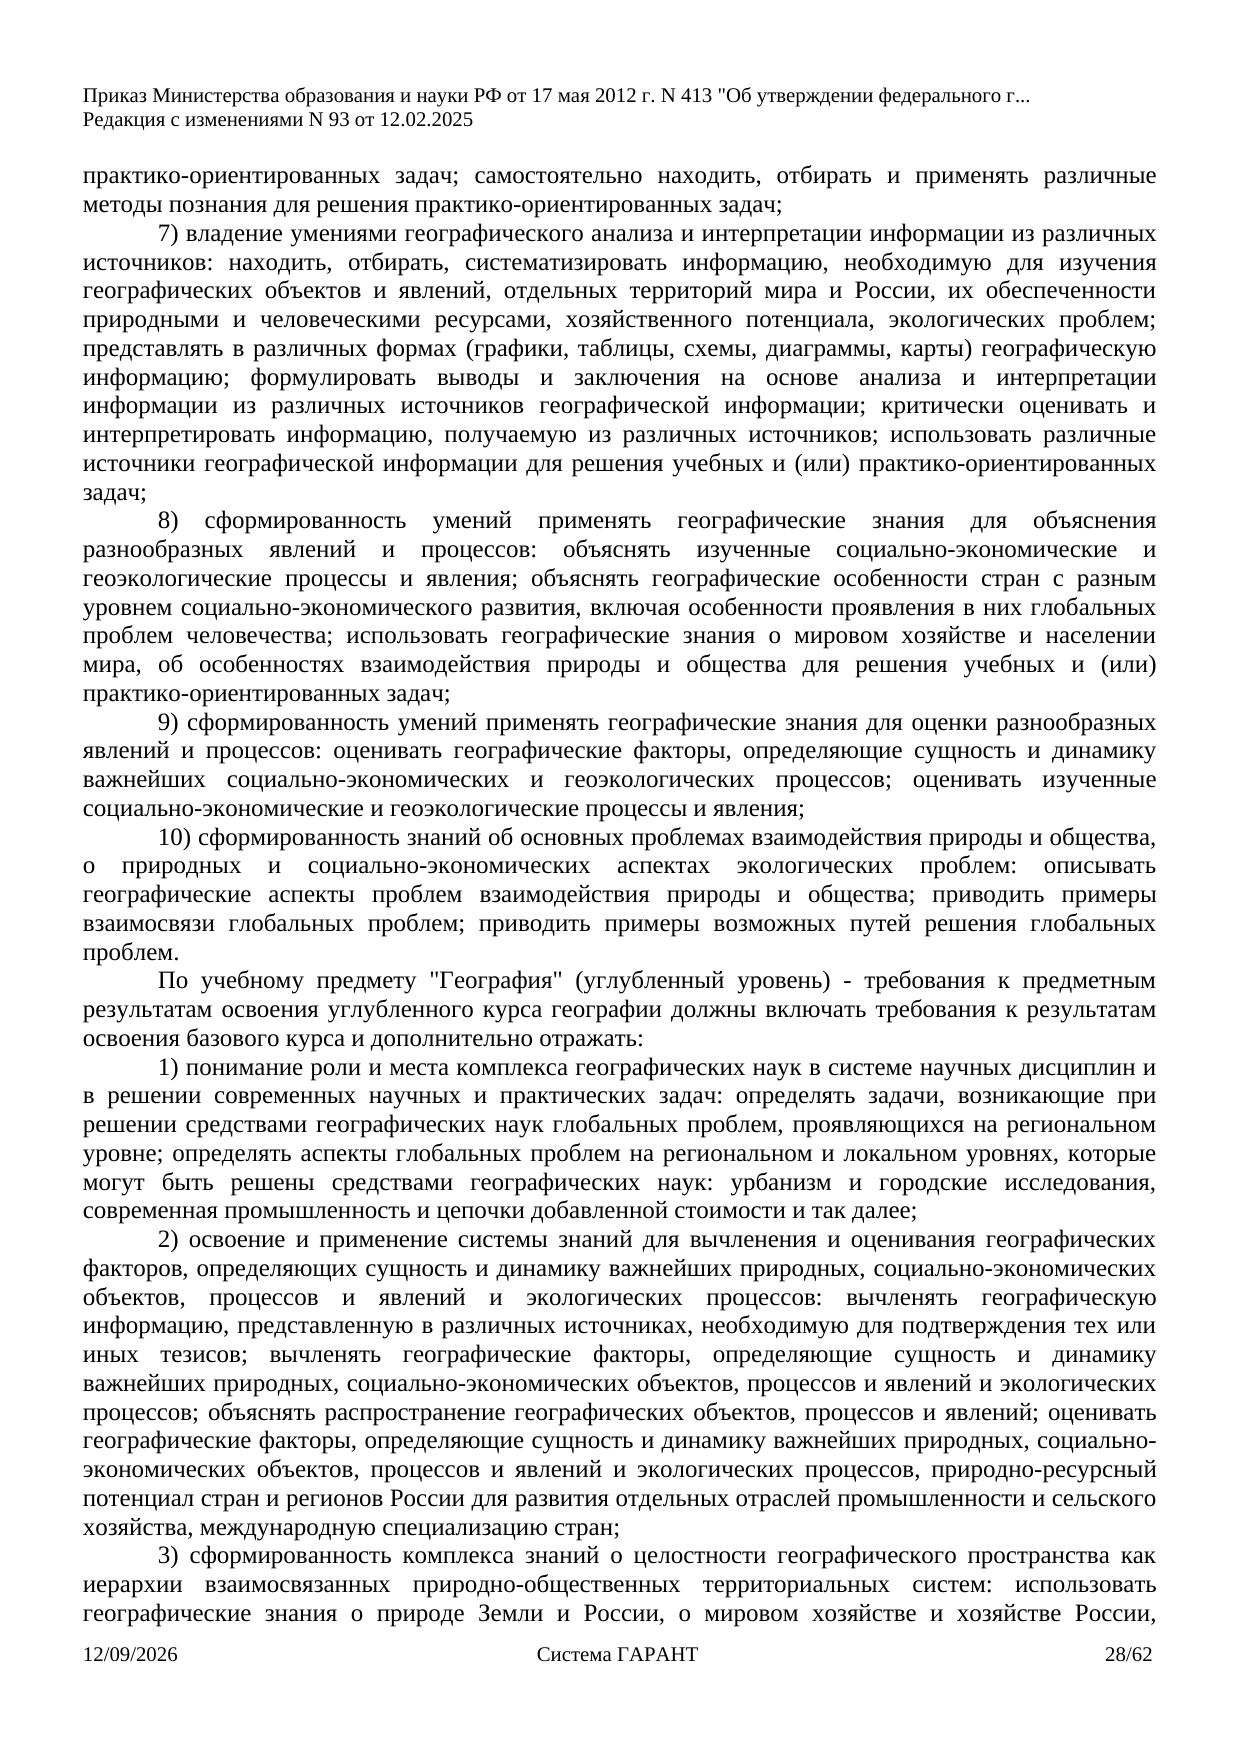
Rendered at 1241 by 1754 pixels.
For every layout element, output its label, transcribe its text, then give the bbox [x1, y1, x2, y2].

text практико-ориентированных задач; самостоятельно находить, отбирать и применять различные методы познания для решения практико-ориентированных задач; [83, 160, 1157, 218]
text 3) сформированность комплекса знаний о целостности географического пространства как иерархии взаимосвязанных природно-общественных территориальных систем: использовать географические знания о природе Земли и России, о мировом хозяйстве и хозяйстве России, [83, 1540, 1157, 1627]
text По учебному предмету "География" (углубленный уровень) - требования к предметным результатам освоения углубленного курса географии должны включать требования к результатам освоения базового курса и дополнительно отражать: [83, 965, 1157, 1052]
text 1) понимание роли и места комплекса географических наук в системе научных дисциплин и в решении современных научных и практических задач: определять задачи, возникающие при решении средствами географических наук глобальных проблем, проявляющихся на региональном уровне; определять аспекты глобальных проблем на региональном и локальном уровнях, которые могут быть решены средствами географических наук: урбанизм и городские исследования, современная промышленность и цепочки добавленной стоимости и так далее; [83, 1052, 1157, 1224]
text 9) сформированность умений применять географические знания для оценки разнообразных явлений и процессов: оценивать географические факторы, определяющие сущность и динамику важнейших социально-экономических и геоэкологических процессов; оценивать изученные социально-экономические и геоэкологические процессы и явления; [83, 707, 1157, 822]
text 10) сформированность знаний об основных проблемах взаимодействия природы и общества, о природных и социально-экономических аспектах экологических проблем: описывать географические аспекты проблем взаимодействия природы и общества; приводить примеры взаимосвязи глобальных проблем; приводить примеры возможных путей решения глобальных проблем. [83, 822, 1157, 965]
text 7) владение умениями географического анализа и интерпретации информации из различных источников: находить, отбирать, систематизировать информацию, необходимую для изучения географических объектов и явлений, отдельных территорий мира и России, их обеспеченности природными и человеческими ресурсами, хозяйственного потенциала, экологических проблем; представлять в различных формах (графики, таблицы, схемы, диаграммы, карты) географическую информацию; формулировать выводы и заключения на основе анализа и интерпретации информации из различных источников географической информации; критически оценивать и интерпретировать информацию, получаемую из различных источников; использовать различные источники географической информации для решения учебных и (или) практико-ориентированных задач; [83, 218, 1157, 505]
text 2) освоение и применение системы знаний для вычленения и оценивания географических факторов, определяющих сущность и динамику важнейших природных, социально-экономических объектов, процессов и явлений и экологических процессов: вычленять географическую информацию, представленную в различных источниках, необходимую для подтверждения тех или иных тезисов; вычленять географические факторы, определяющие сущность и динамику важнейших природных, социально-экономических объектов, процессов и явлений и экологических процессов; объяснять распространение географических объектов, процессов и явлений; оценивать географические факторы, определяющие сущность и динамику важнейших природных, социально-экономических объектов, процессов и явлений и экологических процессов, природно-ресурсный потенциал стран и регионов России для развития отдельных отраслей промышленности и сельского хозяйства, международную специализацию стран; [83, 1224, 1157, 1540]
text 8) сформированность умений применять географические знания для объяснения разнообразных явлений и процессов: объяснять изученные социально-экономические и геоэкологические процессы и явления; объяснять географические особенности стран с разным уровнем социально-экономического развития, включая особенности проявления в них глобальных проблем человечества; использовать географические знания о мировом хозяйстве и населении мира, об особенностях взаимодействия природы и общества для решения учебных и (или) практико-ориентированных задач; [83, 505, 1157, 707]
